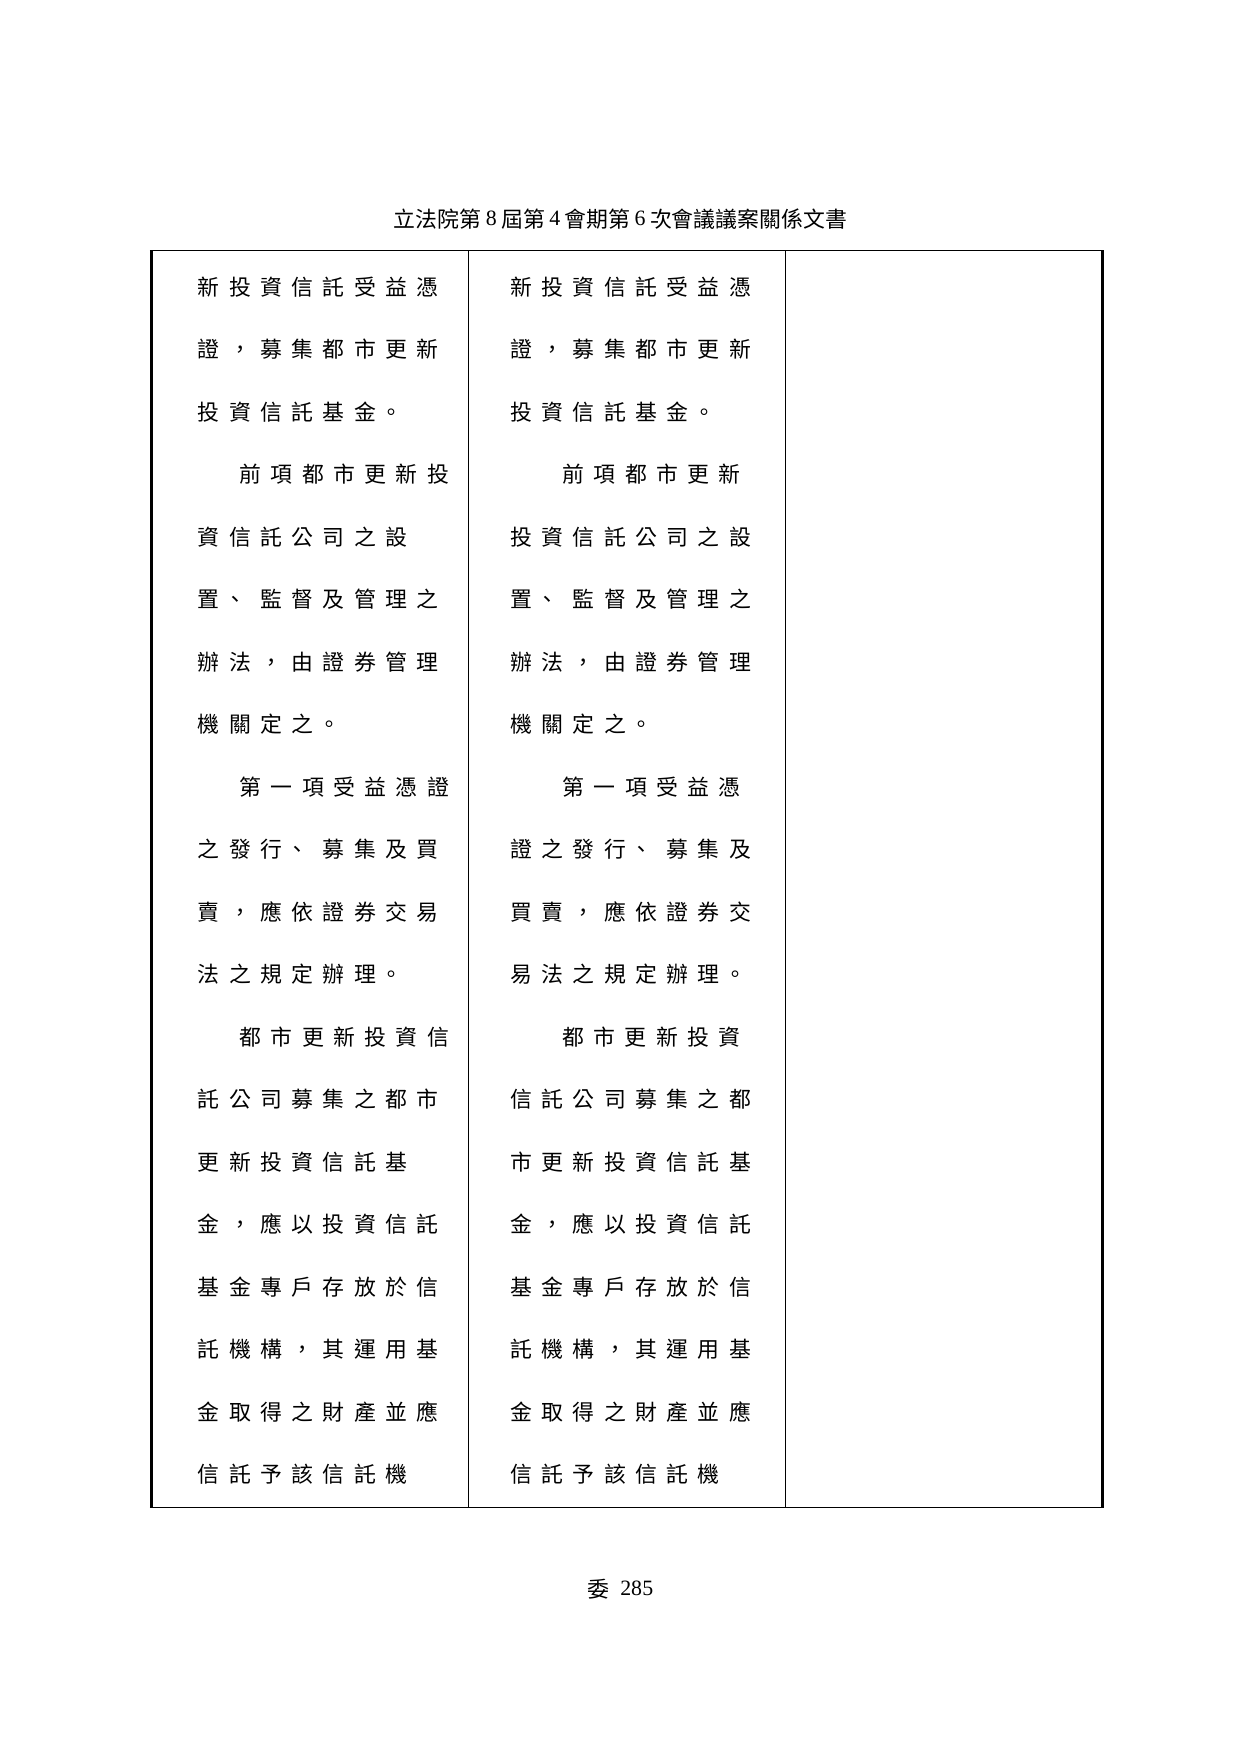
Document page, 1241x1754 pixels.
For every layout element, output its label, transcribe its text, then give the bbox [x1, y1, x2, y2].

table_cell 新投資信託受益憑證，募集都市更新投資信託基金。 前項都市更新投資信託公司之設置、監督及管理之辦法，由證券管理機關定之。 第一項受益憑證之發行、募集及買賣，應依證券交易法之規定辦理。 都市更新投資信託公司募集之都市更新投資信託基金，應以投資信託基金專戶存放於信託機構，其運用基金取得之財產並應信託予該信託機 [469, 251, 785, 1507]
table_cell [786, 251, 1101, 1507]
table_cell 新投資信託受益憑證，募集都市更新投資信託基金。 前項都市更新投資信託公司之設置、監督及管理之辦法，由證券管理機關定之。 第一項受益憑證之發行、募集及買賣，應依證券交易法之規定辦理。 都市更新投資信託公司募集之都市更新投資信託基金，應以投資信託基金專戶存放於信託機構，其運用基金取得之財產並應信託予該信託機 [153, 251, 468, 1507]
